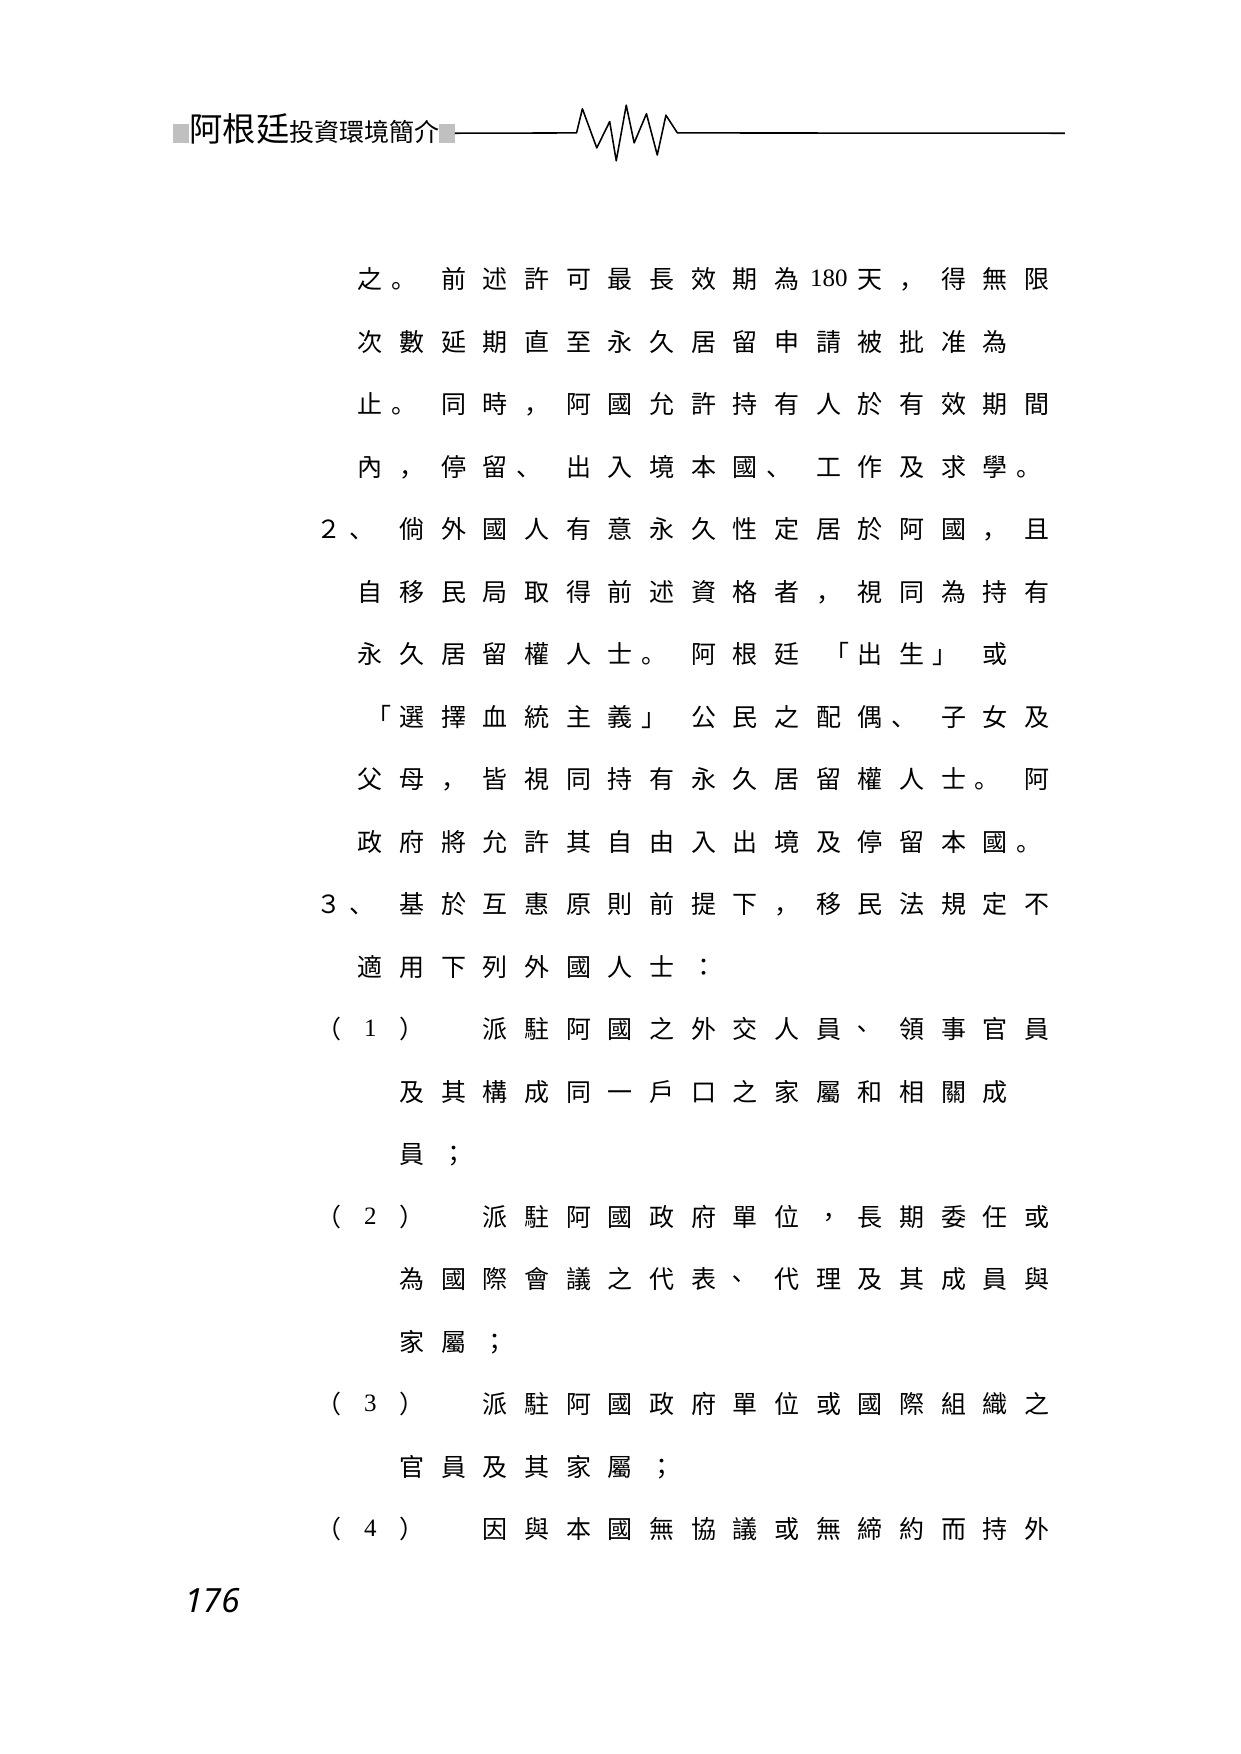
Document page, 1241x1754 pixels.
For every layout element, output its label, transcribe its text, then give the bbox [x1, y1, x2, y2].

text 之。前述許可最長效期為180天，得無限次數延期直至永久居留申請被批准為止。同時，阿國允許持有人於有效期間內，停留、出入境本國、工作及求學。 [281, 236, 1058, 486]
text （3） 派駐阿國政府單位或國際組織之官員及其家屬； [306, 1361, 1058, 1486]
text （1） 派駐阿國之外交人員、領事官員及其構成同一戶口之家屬和相關成員； [306, 986, 1058, 1174]
text ３、基於互惠原則前提下，移民法規定不適用下列外國人士： [281, 861, 1058, 986]
text （4） 因與本國無協議或無締約而持外 [306, 1486, 1058, 1549]
text （2） 派駐阿國政府單位，長期委任或為國際會議之代表、代理及其成員與家屬； [306, 1174, 1058, 1361]
text ２、倘外國人有意永久性定居於阿國，且自移民局取得前述資格者，視同為持有永久居留權人士。阿根廷「出生」或「選擇血統主義」公民之配偶、子女及父母，皆視同持有永久居留權人士。阿政府將允許其自由入出境及停留本國。 [281, 486, 1058, 861]
